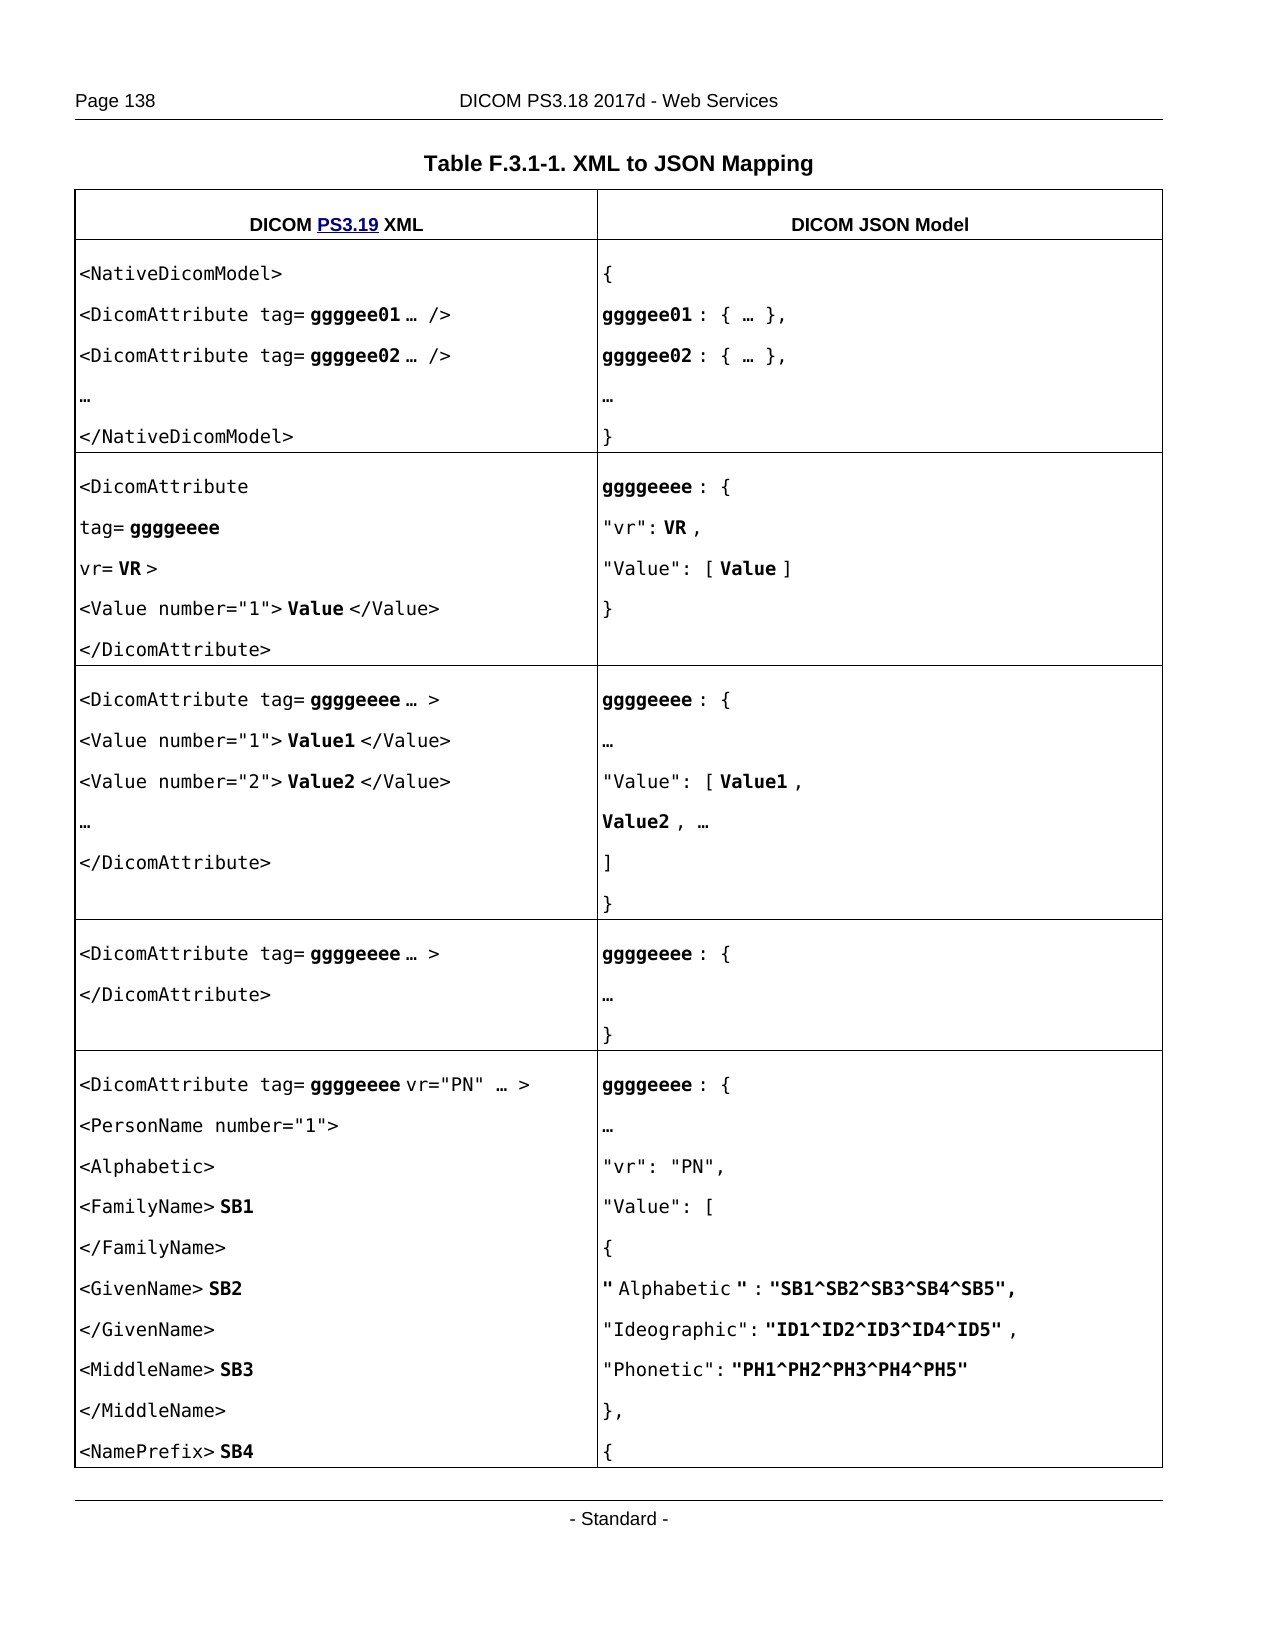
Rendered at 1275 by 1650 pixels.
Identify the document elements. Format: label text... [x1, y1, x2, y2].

text Table F.3.1-1. XML to JSON Mapping [75, 150, 1162, 176]
table_header DICOM PS3.19 XML [76, 190, 597, 239]
table_cell <DicomAttribute tag= ggggeeee vr="PN" … > <PersonName number="1"> <Alphabetic> <FamilyName> SB1 </FamilyName> <GivenName> SB2 </GivenName> <MiddleName> SB3 </MiddleName> <NamePrefix> SB4 [76, 1051, 597, 1467]
table_cell ggggeeee : { "vr": VR , "Value": [ Value ] } [598, 453, 1162, 665]
table_cell { ggggee01 : { … }, ggggee02 : { … }, … } [598, 240, 1162, 452]
table_cell <DicomAttribute tag= ggggeeee … > <Value number="1"> Value1 </Value> <Value number="2"> Value2 </Value> … </DicomAttribute> [76, 666, 597, 919]
table_cell ggggeeee : { … "Value": [ Value1 , Value2 , … ] } [598, 666, 1162, 919]
table_header DICOM JSON Model [598, 190, 1162, 239]
table_cell <DicomAttribute tag= ggggeeee … > </DicomAttribute> [76, 920, 597, 1050]
table_cell <DicomAttribute tag= ggggeeee vr= VR > <Value number="1"> Value </Value> </DicomAttribute> [76, 453, 597, 665]
table_cell ggggeeee : { … "vr": "PN", "Value": [ { " Alphabetic " : "SB1^SB2^SB3^SB4^SB5", "Ideographic": "ID1^ID2^ID3^ID4^ID5" , "Phonetic": "PH1^PH2^PH3^PH4^PH5" }, { [598, 1051, 1162, 1467]
table_cell ggggeeee : { … } [598, 920, 1162, 1050]
table_cell <NativeDicomModel> <DicomAttribute tag= ggggee01 … /> <DicomAttribute tag= ggggee02 … /> … </NativeDicomModel> [76, 240, 597, 452]
